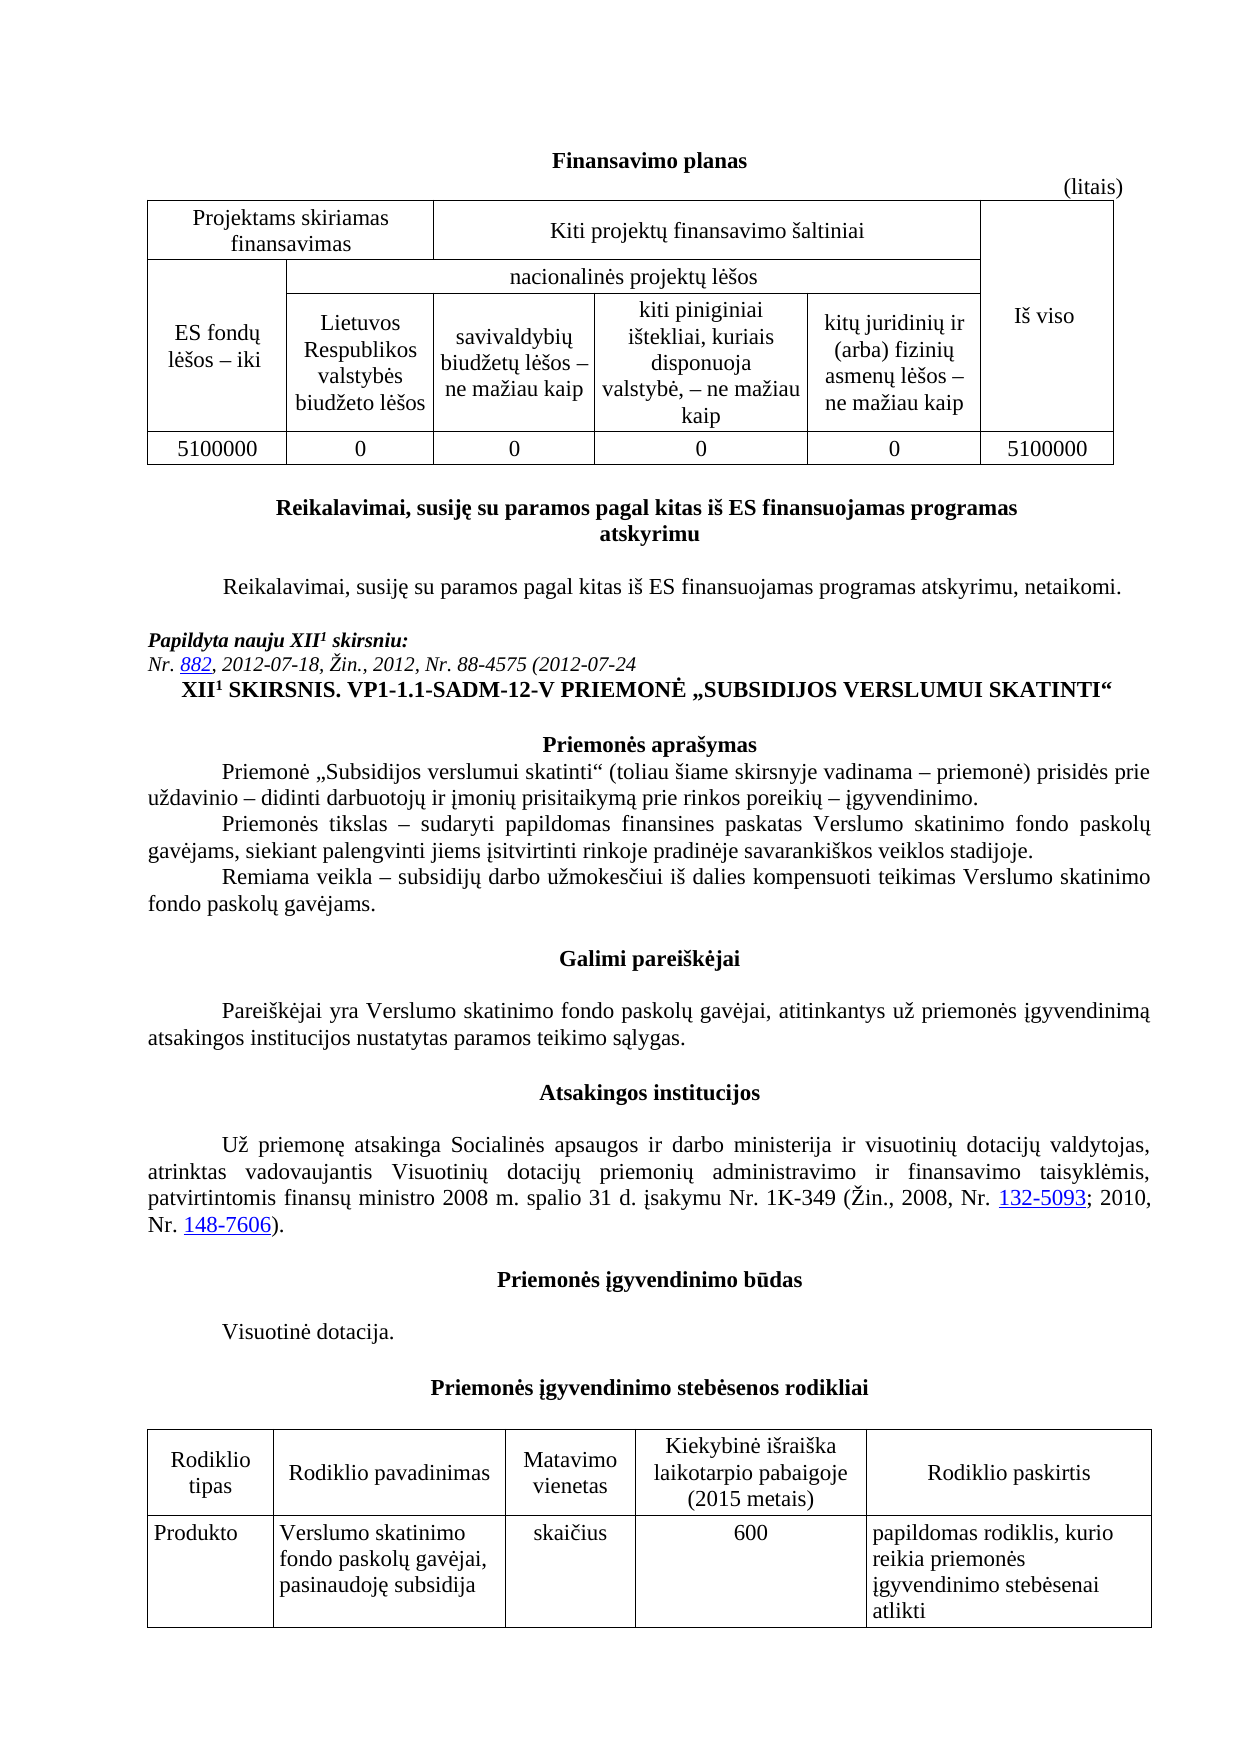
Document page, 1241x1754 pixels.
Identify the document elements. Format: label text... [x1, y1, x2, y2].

text (litais) [148, 173, 1152, 199]
table_cell Lietuvos Respublikos valstybės biudžeto lėšos [287, 294, 433, 431]
table_header Matavimo vienetas [506, 1430, 635, 1514]
text Priemonė „Subsidijos verslumui skatinti“ (toliau šiame skirsnyje vadinama – priemonė) prisidės prie uždavinio – didinti darbuotojų ir įmonių prisitaikymą prie rinkos poreikių – įgyvendinimo. [148, 758, 1152, 811]
table_cell 0 [808, 432, 980, 464]
table_cell 0 [434, 432, 594, 464]
table_header Rodiklio paskirtis [867, 1430, 1151, 1514]
table_cell savivaldybių biudžetų lėšos – ne mažiau kaip [434, 294, 594, 431]
table_cell 5100000 [981, 432, 1113, 464]
text Pareiškėjai yra Verslumo skatinimo fondo paskolų gavėjai, atitinkantys už priemonės įgyvendinimą atsakingos institucijos nustatytas paramos teikimo sąlygas. [148, 997, 1152, 1050]
table_header Kiti projektų finansavimo šaltiniai [434, 201, 980, 259]
table_cell papildomas rodiklis, kurio reikia priemonės įgyvendinimo stebėsenai atlikti [867, 1516, 1151, 1627]
text XII1 SKIRSNIS. VP1-1.1-SADM-12-V PRIEMONĖ „SUBSIDIJOS VERSLUMUI SKATINTI“ [148, 676, 1152, 703]
table_cell 0 [595, 432, 807, 464]
table_header Rodiklio tipas [148, 1430, 273, 1514]
table_header Projektams skiriamas finansavimas [148, 201, 433, 259]
table_cell skaičius [506, 1516, 635, 1627]
text Galimi pareiškėjai [148, 945, 1152, 971]
table_header Rodiklio pavadinimas [274, 1430, 505, 1514]
text Finansavimo planas [148, 147, 1152, 173]
text Priemonės įgyvendinimo būdas [148, 1266, 1152, 1292]
table_cell Verslumo skatinimo fondo paskolų gavėjai, pasinaudoję subsidija [274, 1516, 505, 1627]
table_cell ES fondų lėšos – iki [148, 260, 286, 431]
table_cell nacionalinės projektų lėšos [287, 260, 980, 292]
table_cell kitų juridinių ir (arba) fizinių asmenų lėšos – ne mažiau kaip [808, 294, 980, 431]
text Už priemonę atsakinga Socialinės apsaugos ir darbo ministerija ir visuotinių dotacijų valdytojas, atrinktas vadovaujantis Visuotinių dotacijų priemonių administravimo ir finansavimo taisyklėmis, patvirtintomis finansų ministro 2008 m. spalio 31 d. įsakymu Nr. 1K-349 (Žin., 2008, Nr. 132-5093; 2010, Nr. 148-7606). [148, 1132, 1152, 1237]
text Visuotinė dotacija. [148, 1318, 1152, 1345]
table_cell Produkto [148, 1516, 273, 1627]
table_header Iš viso [981, 201, 1113, 431]
table_header Kiekybinė išraiška laikotarpio pabaigoje (2015 metais) [636, 1430, 866, 1514]
text Reikalavimai, susiję su paramos pagal kitas iš ES finansuojamas programas atskyrimu, netaikomi. [148, 573, 1152, 599]
table_cell 0 [287, 432, 433, 464]
text Atsakingos institucijos [148, 1079, 1152, 1105]
text Nr. 882, 2012-07-18, Žin., 2012, Nr. 88-4575 (2012-07-24 [148, 652, 1152, 676]
table_cell kiti piniginiai ištekliai, kuriais disponuoja valstybė, – ne mažiau kaip [595, 294, 807, 431]
text Reikalavimai, susiję su paramos pagal kitas iš ES finansuojamas programas atskyrimu [148, 494, 1152, 547]
table_cell 5100000 [148, 432, 286, 464]
text Papildyta nauju XII1 skirsniu: [148, 628, 1152, 652]
text Priemonės tikslas – sudaryti papildomas finansines paskatas Verslumo skatinimo fondo paskolų gavėjams, siekiant palengvinti jiems įsitvirtinti rinkoje pradinėje savarankiškos veiklos stadijoje. [148, 811, 1152, 863]
text Priemonės įgyvendinimo stebėsenos rodikliai [148, 1373, 1152, 1400]
table_cell 600 [636, 1516, 866, 1627]
text Priemonės aprašymas [148, 731, 1152, 758]
text Remiama veikla – subsidijų darbo užmokesčiui iš dalies kompensuoti teikimas Verslumo skatinimo fondo paskolų gavėjams. [148, 863, 1152, 916]
